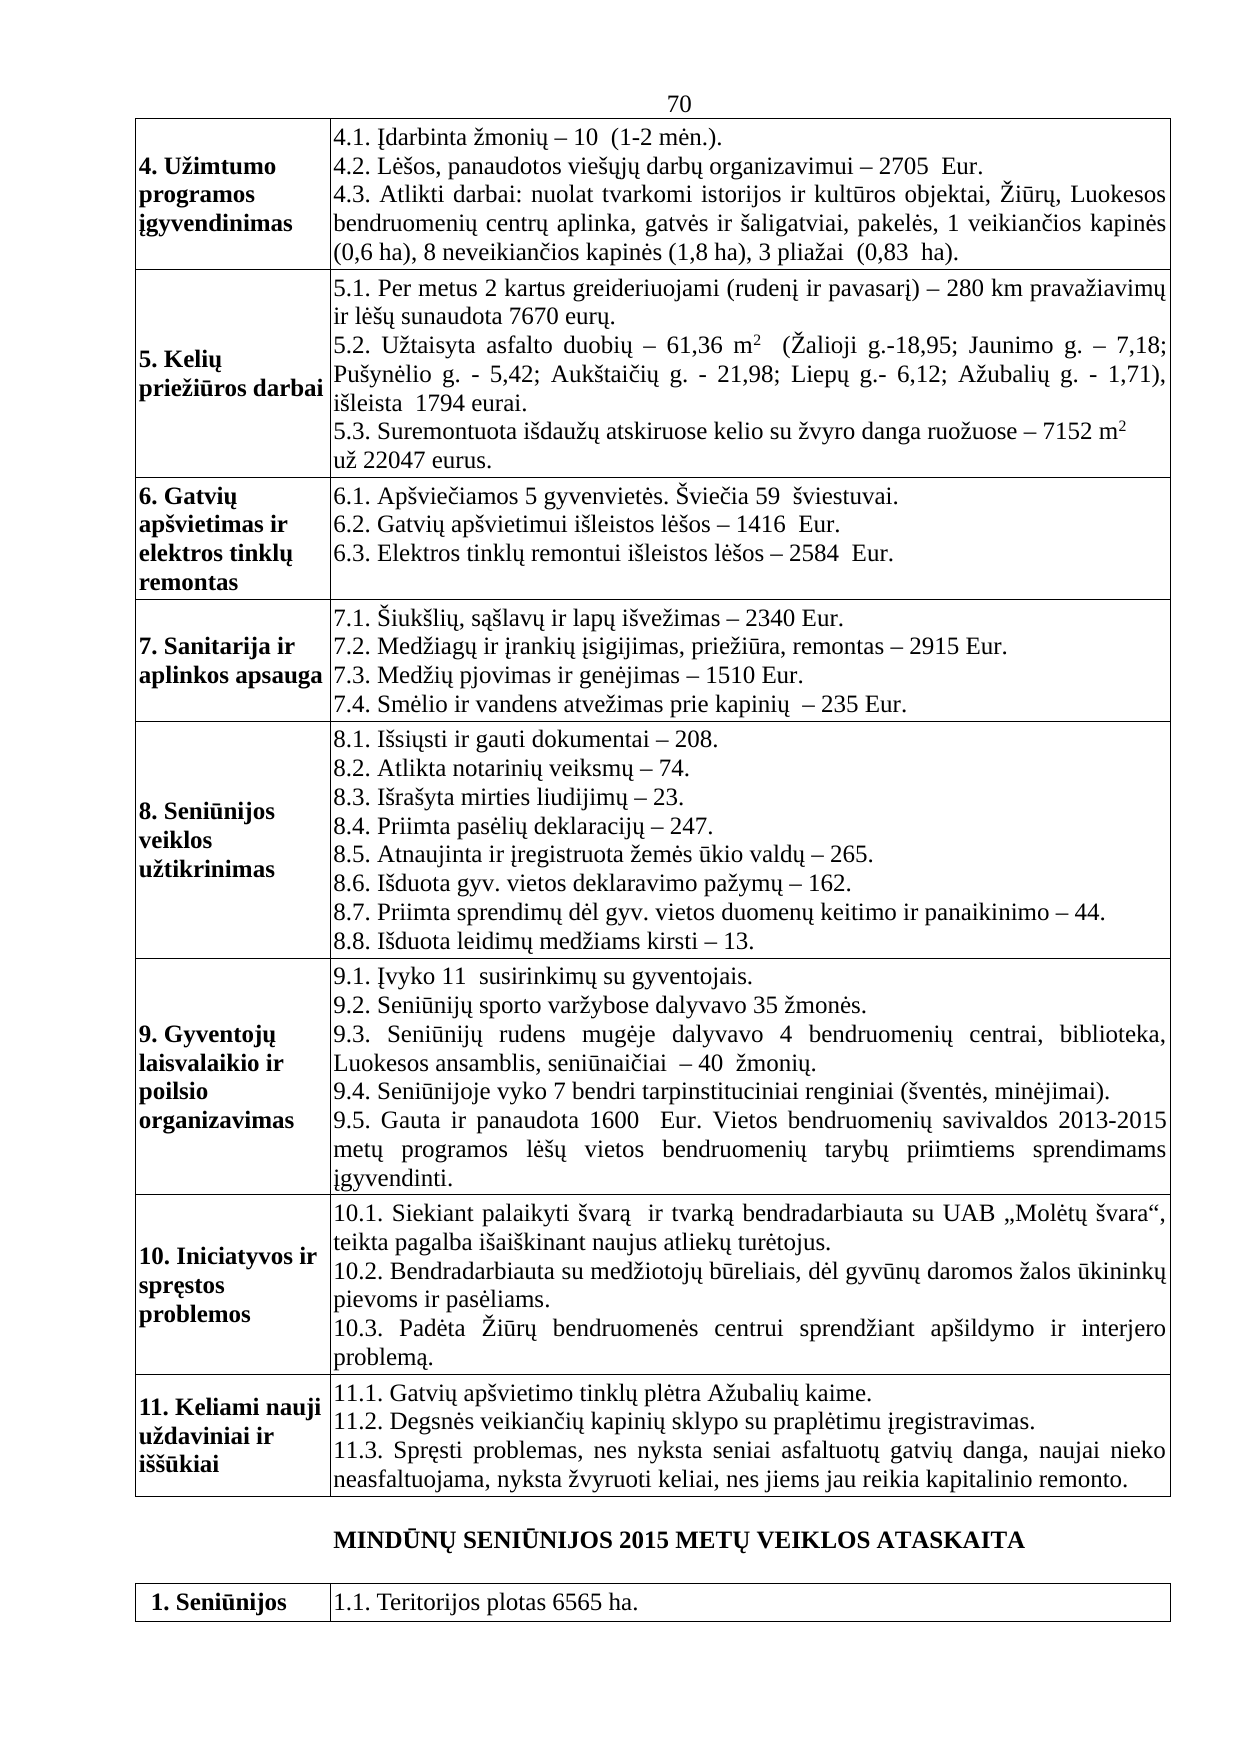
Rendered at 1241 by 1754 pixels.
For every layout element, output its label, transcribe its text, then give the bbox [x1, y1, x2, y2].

table_cell 9.1. Įvyko 11 susirinkimų su gyventojais. 9.2. Seniūnijų sporto varžybose dalyvavo 35 žmonės. 9.3. Seniūnijų rudens mugėje dalyvavo 4 bendruomenių centrai, biblioteka, Luokesos ansamblis, seniūnaičiai – 40 žmonių. 9.4. Seniūnijoje vyko 7 bendri tarpinstituciniai renginiai (šventės, minėjimai). 9.5. Gauta ir panaudota 1600 Eur. Vietos bendruomenių savivaldos 2013-2015 metų programos lėšų vietos bendruomenių tarybų priimtiems sprendimams įgyvendinti. [331, 959, 1170, 1194]
table_cell 5. Kelių priežiūros darbai [136, 270, 330, 477]
table_cell 9. Gyventojų laisvalaikio ir poilsio organizavimas [136, 959, 330, 1194]
table_cell 11.1. Gatvių apšvietimo tinklų plėtra Ažubalių kaime. 11.2. Degsnės veikiančių kapinių sklypo su praplėtimu įregistravimas. 11.3. Spręsti problemas, nes nyksta seniai asfaltuotų gatvių danga, naujai nieko neasfaltuojama, nyksta žvyruoti keliai, nes jiems jau reikia kapitalinio remonto. [331, 1375, 1170, 1496]
table_cell 11. Keliami nauji uždaviniai ir iššūkiai [136, 1375, 330, 1496]
table_cell 5.1. Per metus 2 kartus greideriuojami (rudenį ir pavasarį) – 280 km pravažiavimų ir lėšų sunaudota 7670 eurų. 5.2. Užtaisyta asfalto duobių – 61,36 m2 (Žalioji g.-18,95; Jaunimo g. – 7,18; Pušynėlio g. - 5,42; Aukštaičių g. - 21,98; Liepų g.- 6,12; Ažubalių g. - 1,71), išleista 1794 eurai. 5.3. Suremontuota išdaužų atskiruose kelio su žvyro danga ruožuose – 7152 m2 už 22047 eurus. [331, 270, 1170, 477]
table_header 1.1. Teritorijos plotas 6565 ha. [331, 1584, 1170, 1621]
table_cell 4.1. Įdarbinta žmonių – 10 (1-2 mėn.). 4.2. Lėšos, panaudotos viešųjų darbų organizavimui – 2705 Eur. 4.3. Atlikti darbai: nuolat tvarkomi istorijos ir kultūros objektai, Žiūrų, Luokesos bendruomenių centrų aplinka, gatvės ir šaligatviai, pakelės, 1 veikiančios kapinės (0,6 ha), 8 neveikiančios kapinės (1,8 ha), 3 pliažai (0,83 ha). [331, 119, 1170, 269]
table_header 1. Seniūnijos [136, 1584, 330, 1621]
table_cell 4. Užimtumo programos įgyvendinimas [136, 119, 330, 269]
table_cell 10. Iniciatyvos ir spręstos problemos [136, 1195, 330, 1374]
table_cell 6. Gatvių apšvietimas ir elektros tinklų remontas [136, 478, 330, 599]
table_cell 7.1. Šiukšlių, sąšlavų ir lapų išvežimas – 2340 Eur. 7.2. Medžiagų ir įrankių įsigijimas, priežiūra, remontas – 2915 Eur. 7.3. Medžių pjovimas ir genėjimas – 1510 Eur. 7.4. Smėlio ir vandens atvežimas prie kapinių – 235 Eur. [331, 600, 1170, 721]
table_cell 6.1. Apšviečiamos 5 gyvenvietės. Šviečia 59 šviestuvai. 6.2. Gatvių apšvietimui išleistos lėšos – 1416 Eur. 6.3. Elektros tinklų remontui išleistos lėšos – 2584 Eur. [331, 478, 1170, 599]
table_cell 10.1. Siekiant palaikyti švarą ir tvarką bendradarbiauta su UAB „Molėtų švara“, teikta pagalba išaiškinant naujus atliekų turėtojus. 10.2. Bendradarbiauta su medžiotojų būreliais, dėl gyvūnų daromos žalos ūkininkų pievoms ir pasėliams. 10.3. Padėta Žiūrų bendruomenės centrui sprendžiant apšildymo ir interjero problemą. [331, 1195, 1170, 1374]
text MINDŪNŲ SENIŪNIJOS 2015 METŲ VEIKLOS ATASKAITA [177, 1525, 1181, 1554]
table_cell 8. Seniūnijos veiklos užtikrinimas [136, 722, 330, 957]
table_cell 8.1. Išsiųsti ir gauti dokumentai – 208. 8.2. Atlikta notarinių veiksmų – 74. 8.3. Išrašyta mirties liudijimų – 23. 8.4. Priimta pasėlių deklaracijų – 247. 8.5. Atnaujinta ir įregistruota žemės ūkio valdų – 265. 8.6. Išduota gyv. vietos deklaravimo pažymų – 162. 8.7. Priimta sprendimų dėl gyv. vietos duomenų keitimo ir panaikinimo – 44. 8.8. Išduota leidimų medžiams kirsti – 13. [331, 722, 1170, 957]
table_cell 7. Sanitarija ir aplinkos apsauga [136, 600, 330, 721]
